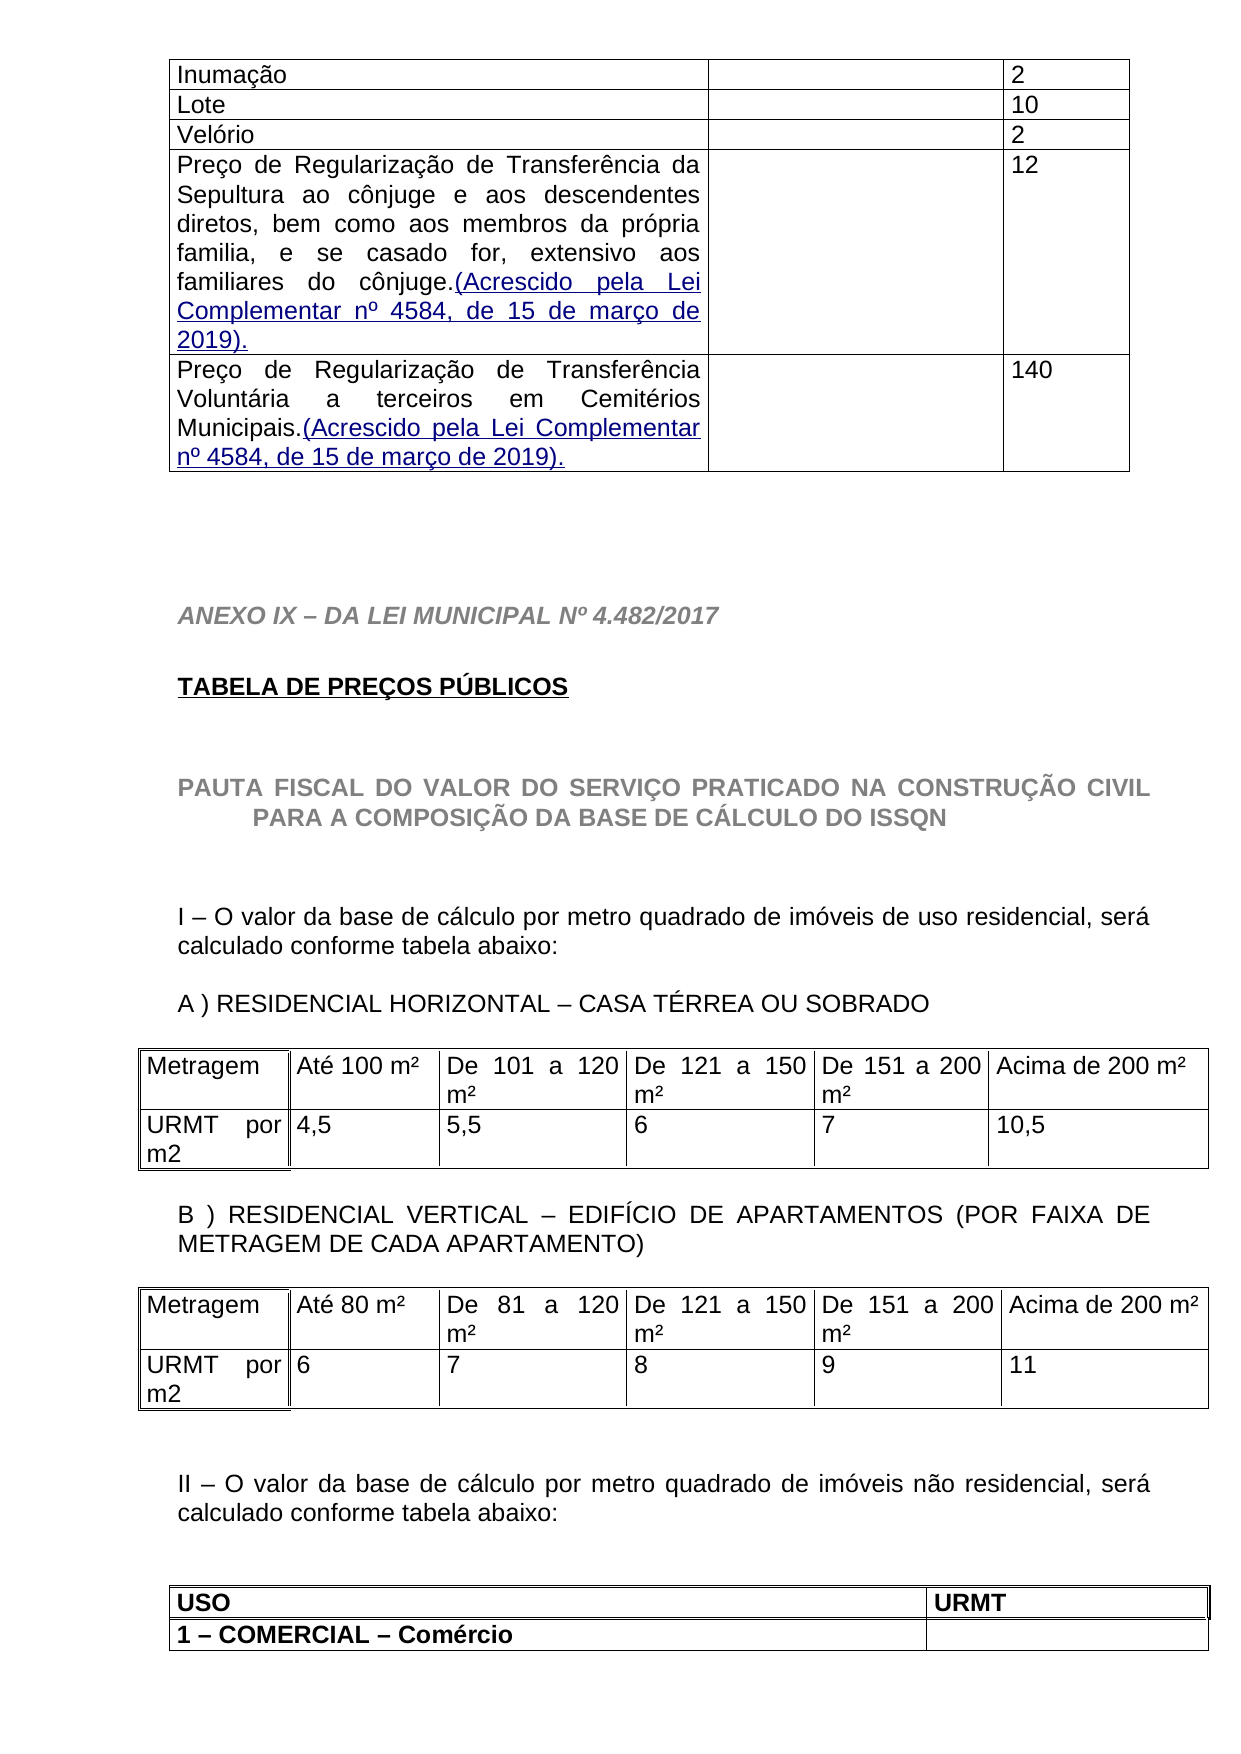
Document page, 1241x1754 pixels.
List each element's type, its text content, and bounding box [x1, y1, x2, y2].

table_header URMT [927, 1588, 1207, 1617]
table_cell URMT por m2 [141, 1350, 289, 1408]
table_cell 2 [1004, 60, 1129, 89]
table_cell 10,5 [989, 1110, 1208, 1168]
table_cell [709, 90, 1003, 119]
table_header De 151 a 200 m² [814, 1288, 1002, 1348]
table_cell 6 [289, 1350, 439, 1408]
table_header Acima de 200 m² [1002, 1288, 1208, 1348]
table_cell [709, 150, 1003, 354]
table_cell Preço de Regularização de Transferência Voluntária a terceiros em Cemitérios Municipais.(Acrescido pela Lei Complementar nº 4584, de 15 de março de 2019). [170, 355, 708, 471]
table_cell [709, 355, 1003, 471]
table_header De 121 a 150 m² [627, 1049, 814, 1109]
table_cell 2 [1004, 120, 1129, 149]
text II – O valor da base de cálculo por metro quadrado de imóveis não residencial, será calculado conforme tabela abaixo: [177, 1469, 1152, 1527]
table_header De 151 a 200 m² [814, 1049, 989, 1109]
table_cell Velório [170, 120, 708, 149]
table_cell [709, 60, 1003, 89]
table_header De 81 a 120 m² [439, 1288, 627, 1348]
table_header Acima de 200 m² [989, 1049, 1208, 1109]
table_cell 7 [814, 1110, 989, 1168]
table_header Até 80 m² [289, 1288, 439, 1348]
table_cell 11 [1002, 1350, 1208, 1408]
table_cell [927, 1617, 1208, 1649]
table_header Até 100 m² [289, 1049, 439, 1109]
table_cell 4,5 [289, 1110, 439, 1168]
table_header De 121 a 150 m² [627, 1288, 814, 1348]
table_cell [709, 120, 1003, 149]
table_cell Inumação [170, 60, 708, 89]
table_cell 8 [627, 1350, 814, 1408]
table_header Metragem [141, 1290, 289, 1348]
table_header Metragem [141, 1051, 289, 1109]
text B ) RESIDENCIAL VERTICAL – EDIFÍCIO DE APARTAMENTOS (POR FAIXA DE METRAGEM DE CADA APARTAMENTO) [177, 1200, 1152, 1258]
table_header De 101 a 120 m² [439, 1049, 627, 1109]
table_cell 9 [814, 1350, 1002, 1408]
table_cell 6 [627, 1110, 814, 1168]
table_cell 5,5 [439, 1110, 627, 1168]
table_cell 7 [439, 1350, 627, 1408]
table_cell Preço de Regularização de Transferência da Sepultura ao cônjuge e aos descendentes diretos, bem como aos membros da própria familia, e se casado for, extensivo aos familiares do cônjuge.(Acrescido pela Lei Complementar nº 4584, de 15 de março de 2019). [170, 150, 708, 354]
subtitle ANEXO IX – DA LEI MUNICIPAL Nº 4.482/2017 [177, 601, 1152, 630]
table_cell 10 [1004, 90, 1129, 119]
text TABELA DE PREÇOS PÚBLICOS [177, 672, 1152, 701]
table_cell URMT por m2 [141, 1110, 289, 1168]
text I – O valor da base de cálculo por metro quadrado de imóveis de uso residencial, será calculado conforme tabela abaixo: [177, 902, 1152, 960]
text A ) RESIDENCIAL HORIZONTAL – CASA TÉRREA OU SOBRADO [177, 989, 1152, 1018]
table_cell 140 [1004, 355, 1129, 471]
table_cell Lote [170, 90, 708, 119]
table_cell 1 – COMERCIAL – Comércio [170, 1620, 926, 1649]
table_cell 12 [1004, 150, 1129, 354]
subtitle PAUTA FISCAL DO VALOR DO SERVIÇO PRATICADO NA CONSTRUÇÃO CIVIL PARA A COMPOSIÇÃO DA BASE DE CÁLCULO DO ISSQN [177, 773, 1152, 831]
table_header USO [170, 1588, 926, 1617]
